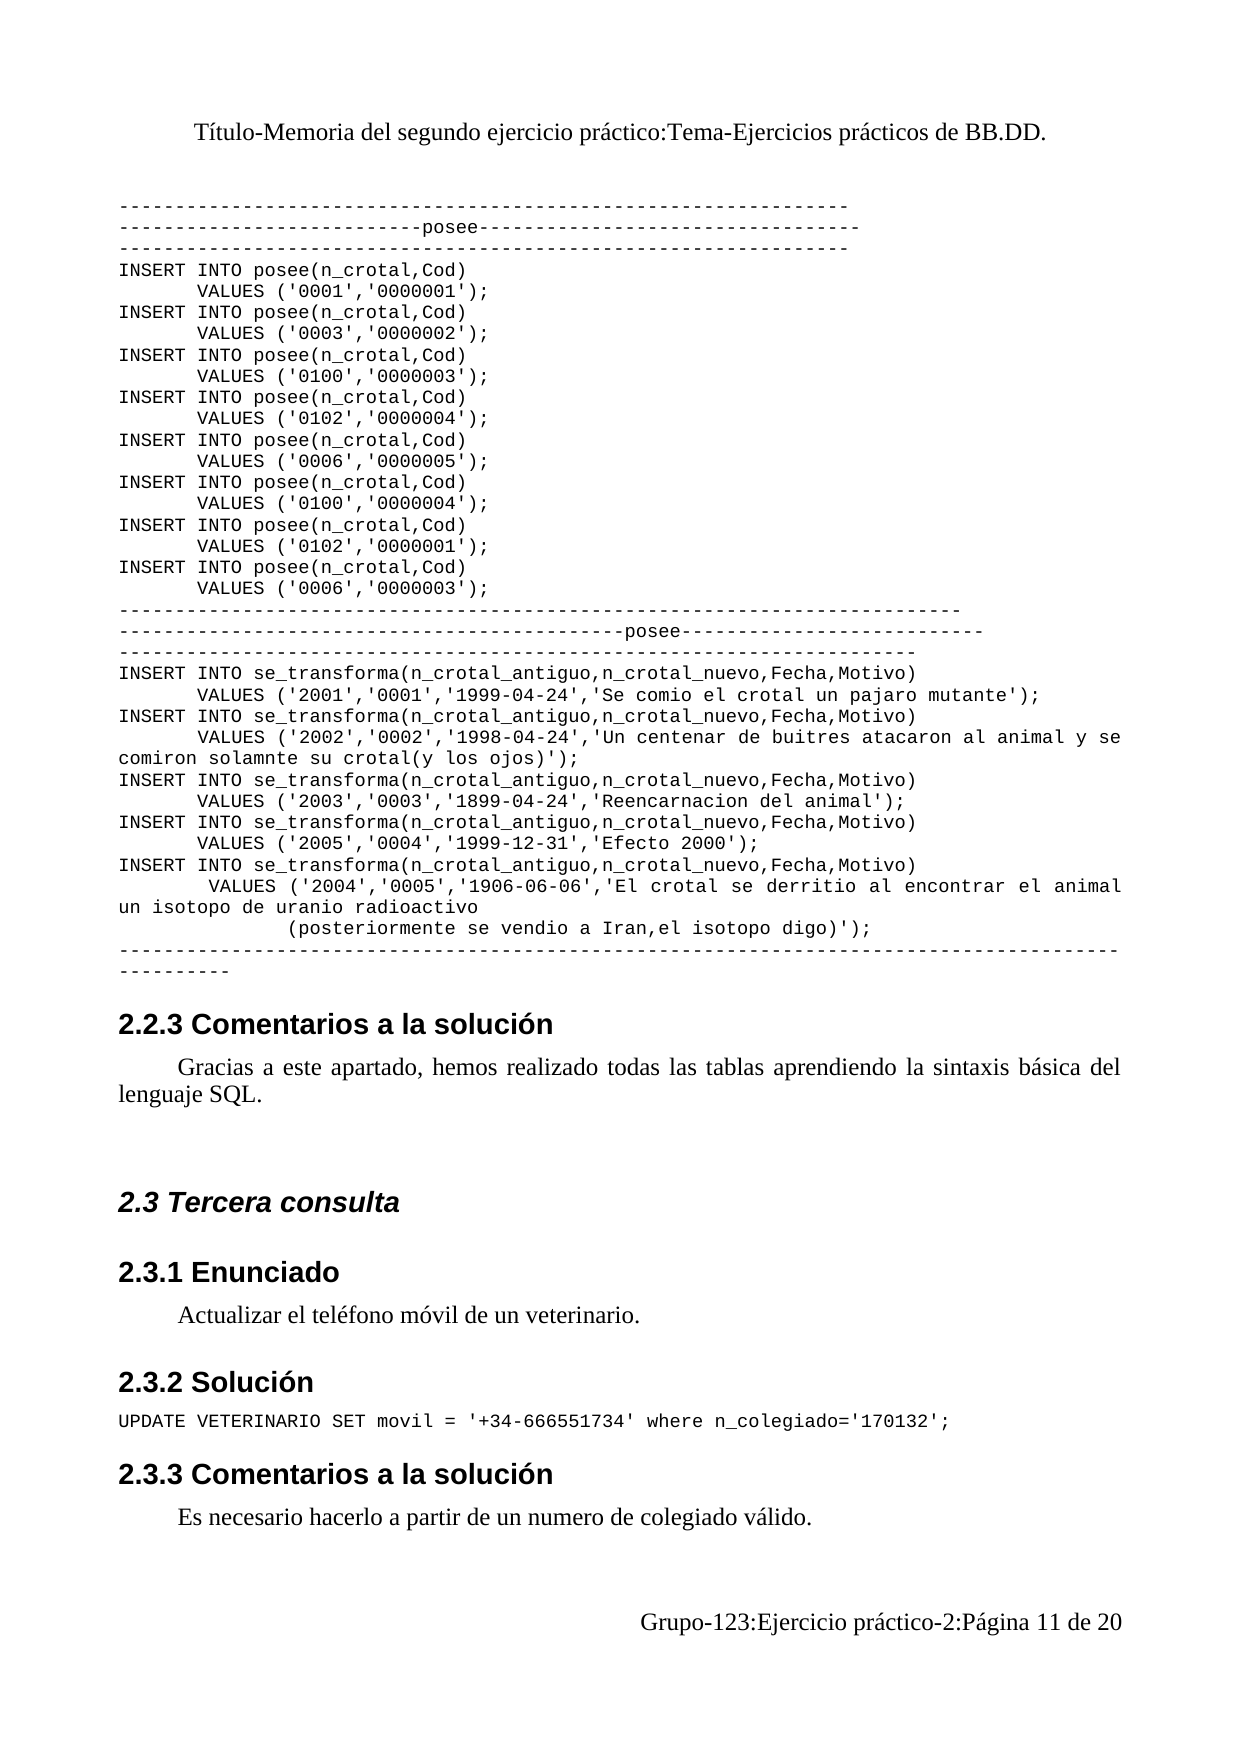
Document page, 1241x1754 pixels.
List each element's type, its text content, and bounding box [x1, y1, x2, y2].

text VALUES ('0100','0000003'); [118, 367, 1122, 388]
text ---------------------------------------------posee--------------------------- [118, 622, 1122, 643]
text ----------------------------------------------------------------- [118, 197, 1122, 218]
text VALUES ('2005','0004','1999-12-31','Efecto 2000'); [118, 834, 1122, 855]
subtitle 2.3.1 Enunciado [118, 1256, 1122, 1289]
text VALUES ('2004','0005','1906-06-06','El crotal se derritio al encontrar el animal un isotopo de uranio radioactivo [118, 877, 1122, 919]
text INSERT INTO posee(n_crotal,Cod) [118, 515, 1122, 537]
text Actualizar el teléfono móvil de un veterinario. [118, 1301, 1122, 1329]
text INSERT INTO posee(n_crotal,Cod) [118, 558, 1122, 579]
text VALUES ('0006','0000005'); [118, 452, 1122, 473]
text VALUES ('0006','0000003'); [118, 579, 1122, 600]
text (posteriormente se vendio a Iran,el isotopo digo)'); [118, 919, 1122, 940]
text VALUES ('2003','0003','1899-04-24','Reencarnacion del animal'); [118, 792, 1122, 813]
text INSERT INTO posee(n_crotal,Cod) [118, 260, 1122, 282]
text --------------------------------------------------------------------------------------------------- [118, 940, 1122, 983]
text INSERT INTO posee(n_crotal,Cod) [118, 303, 1122, 324]
text VALUES ('0102','0000004'); [118, 409, 1122, 430]
text --------------------------------------------------------------------------- [118, 600, 1122, 622]
text VALUES ('0003','0000002'); [118, 324, 1122, 345]
subtitle 2.3.2 Solución [118, 1366, 1122, 1399]
text INSERT INTO se_transforma(n_crotal_antiguo,n_crotal_nuevo,Fecha,Motivo) [118, 664, 1122, 685]
text INSERT INTO se_transforma(n_crotal_antiguo,n_crotal_nuevo,Fecha,Motivo) [118, 813, 1122, 834]
subtitle 2.2.3 Comentarios a la solución [118, 1008, 1122, 1040]
subtitle 2.3.3 Comentarios a la solución [118, 1458, 1122, 1490]
text VALUES ('0102','0000001'); [118, 537, 1122, 558]
text INSERT INTO se_transforma(n_crotal_antiguo,n_crotal_nuevo,Fecha,Motivo) [118, 855, 1122, 877]
subtitle 2.3 Tercera consulta [118, 1186, 1122, 1219]
text UPDATE VETERINARIO SET movil = '+34-666551734' where n_colegiado='170132'; [118, 1412, 1122, 1433]
text ----------------------------------------------------------------------- [118, 643, 1122, 664]
text INSERT INTO posee(n_crotal,Cod) [118, 430, 1122, 452]
text ----------------------------------------------------------------- [118, 239, 1122, 260]
text VALUES ('0100','0000004'); [118, 494, 1122, 515]
text INSERT INTO se_transforma(n_crotal_antiguo,n_crotal_nuevo,Fecha,Motivo) [118, 707, 1122, 728]
text INSERT INTO posee(n_crotal,Cod) [118, 388, 1122, 409]
text INSERT INTO se_transforma(n_crotal_antiguo,n_crotal_nuevo,Fecha,Motivo) [118, 770, 1122, 792]
text VALUES ('2001','0001','1999-04-24','Se comio el crotal un pajaro mutante'); [118, 685, 1122, 707]
text VALUES ('0001','0000001'); [118, 282, 1122, 303]
text INSERT INTO posee(n_crotal,Cod) [118, 345, 1122, 367]
text Gracias a este apartado, hemos realizado todas las tablas aprendiendo la sintaxis básica del lenguaje SQL. [118, 1053, 1122, 1108]
text VALUES ('2002','0002','1998-04-24','Un centenar de buitres atacaron al animal y se comiron solamnte su crotal(y los ojos)'); [118, 728, 1122, 770]
text INSERT INTO posee(n_crotal,Cod) [118, 473, 1122, 494]
text Es necesario hacerlo a partir de un numero de colegiado válido. [118, 1503, 1122, 1531]
text ---------------------------posee---------------------------------- [118, 218, 1122, 239]
